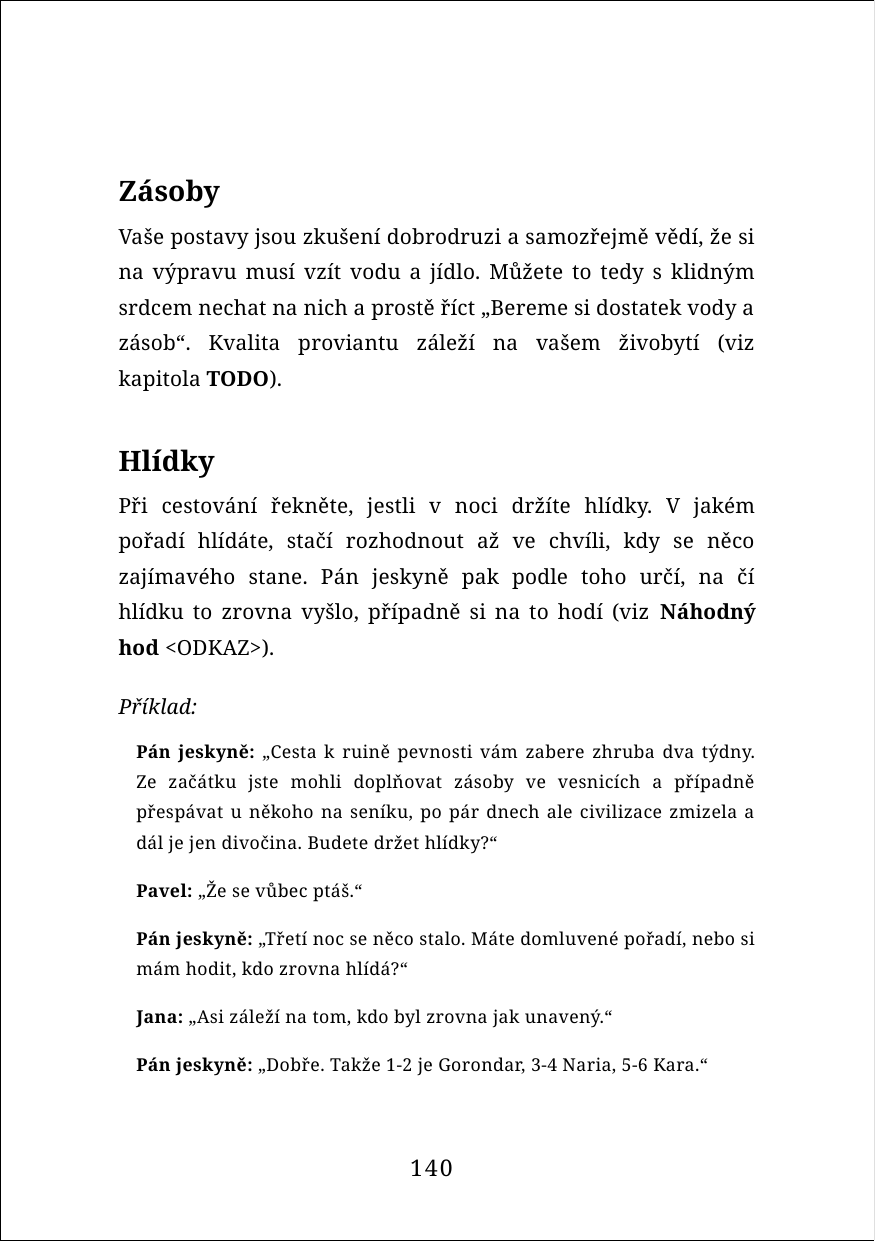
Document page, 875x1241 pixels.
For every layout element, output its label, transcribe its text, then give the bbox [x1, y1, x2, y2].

text Pán jeskyně: „Dobře. Takže 1-2 je Gorondar, 3-4 Naria, 5-6 Kara.“ [136, 1052, 756, 1076]
text Při cestování řekněte, jestli v noci držíte hlídky. V jakém pořadí hlídáte, stačí rozhodnout až ve chvíli, kdy se něco zajímavého stane. Pán jeskyně pak podle toho určí, na čí hlídku to zrovna vyšlo, případně si na to hodí (viz Náhodný hod <ODKAZ>). [118, 491, 756, 661]
subtitle Hlídky [118, 441, 756, 479]
text Pán jeskyně: „Třetí noc se něco stalo. Máte domluvené pořadí, nebo si mám hodit, kdo zrovna hlídá?“ [136, 926, 756, 980]
text Příklad: [118, 692, 756, 721]
text Vaše postavy jsou zkušení dobrodruzi a samozřejmě vědí, že si na výpravu musí vzít vodu a jídlo. Můžete to tedy s klidným srdcem nechat na nich a prostě říct „Bereme si dostatek vody a zásob“. Kvalita proviantu záleží na vašem živobytí (viz kapitola TODO). [118, 222, 756, 392]
text Pán jeskyně: „Cesta k ruině pevnosti vám zabere zhruba dva týdny. Ze začátku jste mohli doplňovat zásoby ve vesnicích a případně přespávat u někoho na seníku, po pár dnech ale civilizace zmizela a dál je jen divočina. Budete držet hlídky?“ [136, 739, 756, 854]
text Jana: „Asi záleží na tom, kdo byl zrovna jak unavený.“ [136, 1004, 756, 1028]
text Pavel: „Že se vůbec ptáš.“ [136, 878, 756, 902]
subtitle Zásoby [118, 172, 756, 210]
